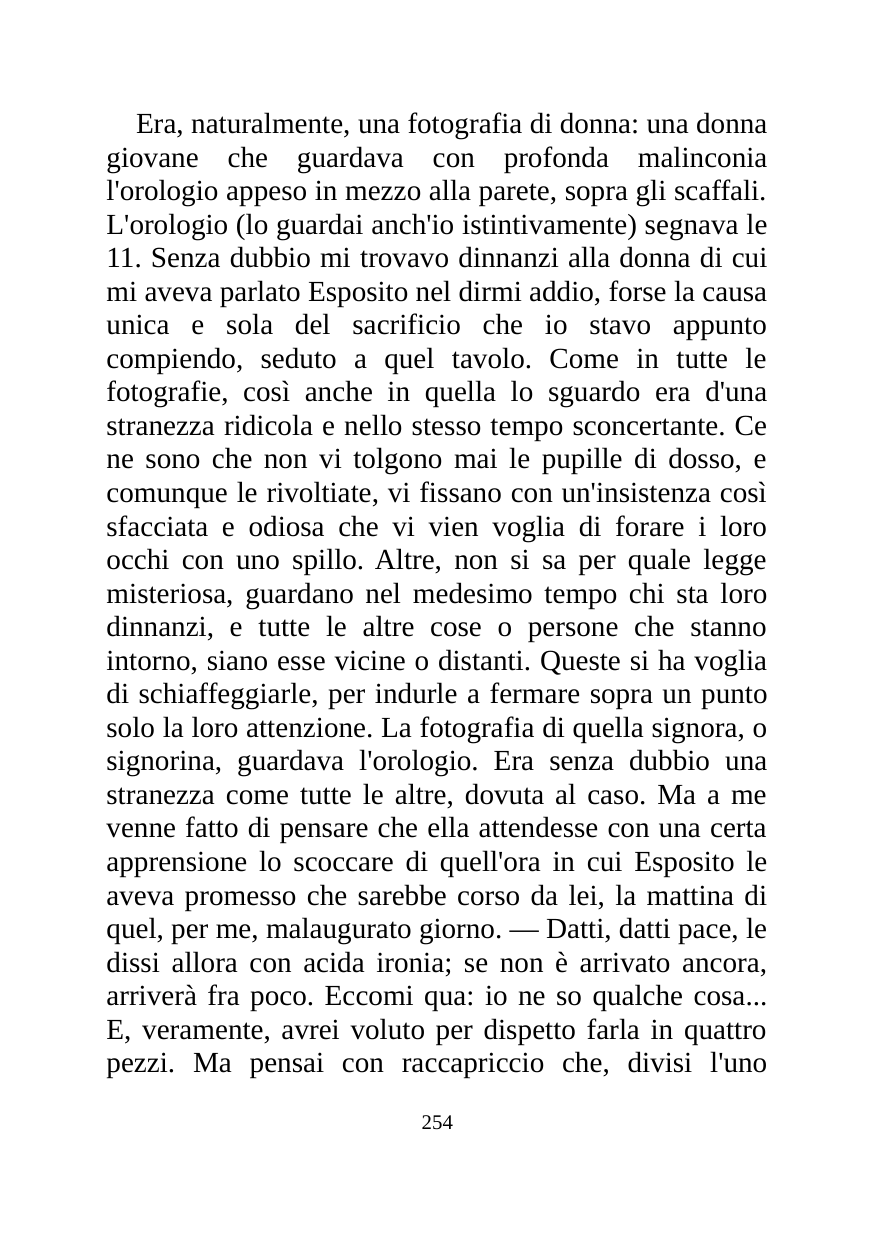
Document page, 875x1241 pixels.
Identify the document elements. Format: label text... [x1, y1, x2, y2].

text Era, naturalmente, una fotografia di donna: una donna giovane che guardava con profonda malinconia l'orologio appeso in mezzo alla parete, sopra gli scaffali. L'orologio (lo guardai anch'io istintivamente) segnava le 11. Senza dubbio mi trovavo dinnanzi alla donna di cui mi aveva parlato Esposito nel dirmi addio, forse la causa unica e sola del sacrificio che io stavo appunto compiendo, seduto a quel tavolo. Come in tutte le fotografie, così anche in quella lo sguardo era d'una stranezza ridicola e nello stesso tempo sconcertante. Ce ne sono che non vi tolgono mai le pupille di dosso, e comunque le rivoltiate, vi fissano con un'insistenza così sfacciata e odiosa che vi vien voglia di forare i loro occhi con uno spillo. Altre, non si sa per quale legge misteriosa, guardano nel medesimo tempo chi sta loro dinnanzi, e tutte le altre cose o persone che stanno intorno, siano esse vicine o distanti. Queste si ha voglia di schiaffeggiarle, per indurle a fermare sopra un punto solo la loro attenzione. La fotografia di quella signora, o signorina, guardava l'orologio. Era senza dubbio una stranezza come tutte le altre, dovuta al caso. Ma a me venne fatto di pensare che ella attendesse con una certa apprensione lo scoccare di quell'ora in cui Esposito le aveva promesso che sarebbe corso da lei, la mattina di quel, per me, malaugurato giorno. — Datti, datti pace, le dissi allora con acida ironia; se non è arrivato ancora, arriverà fra poco. Eccomi qua: io ne so qualche cosa... E, veramente, avrei voluto per dispetto farla in quattro pezzi. Ma pensai con raccapriccio che, divisi l'uno [106, 106, 768, 1079]
